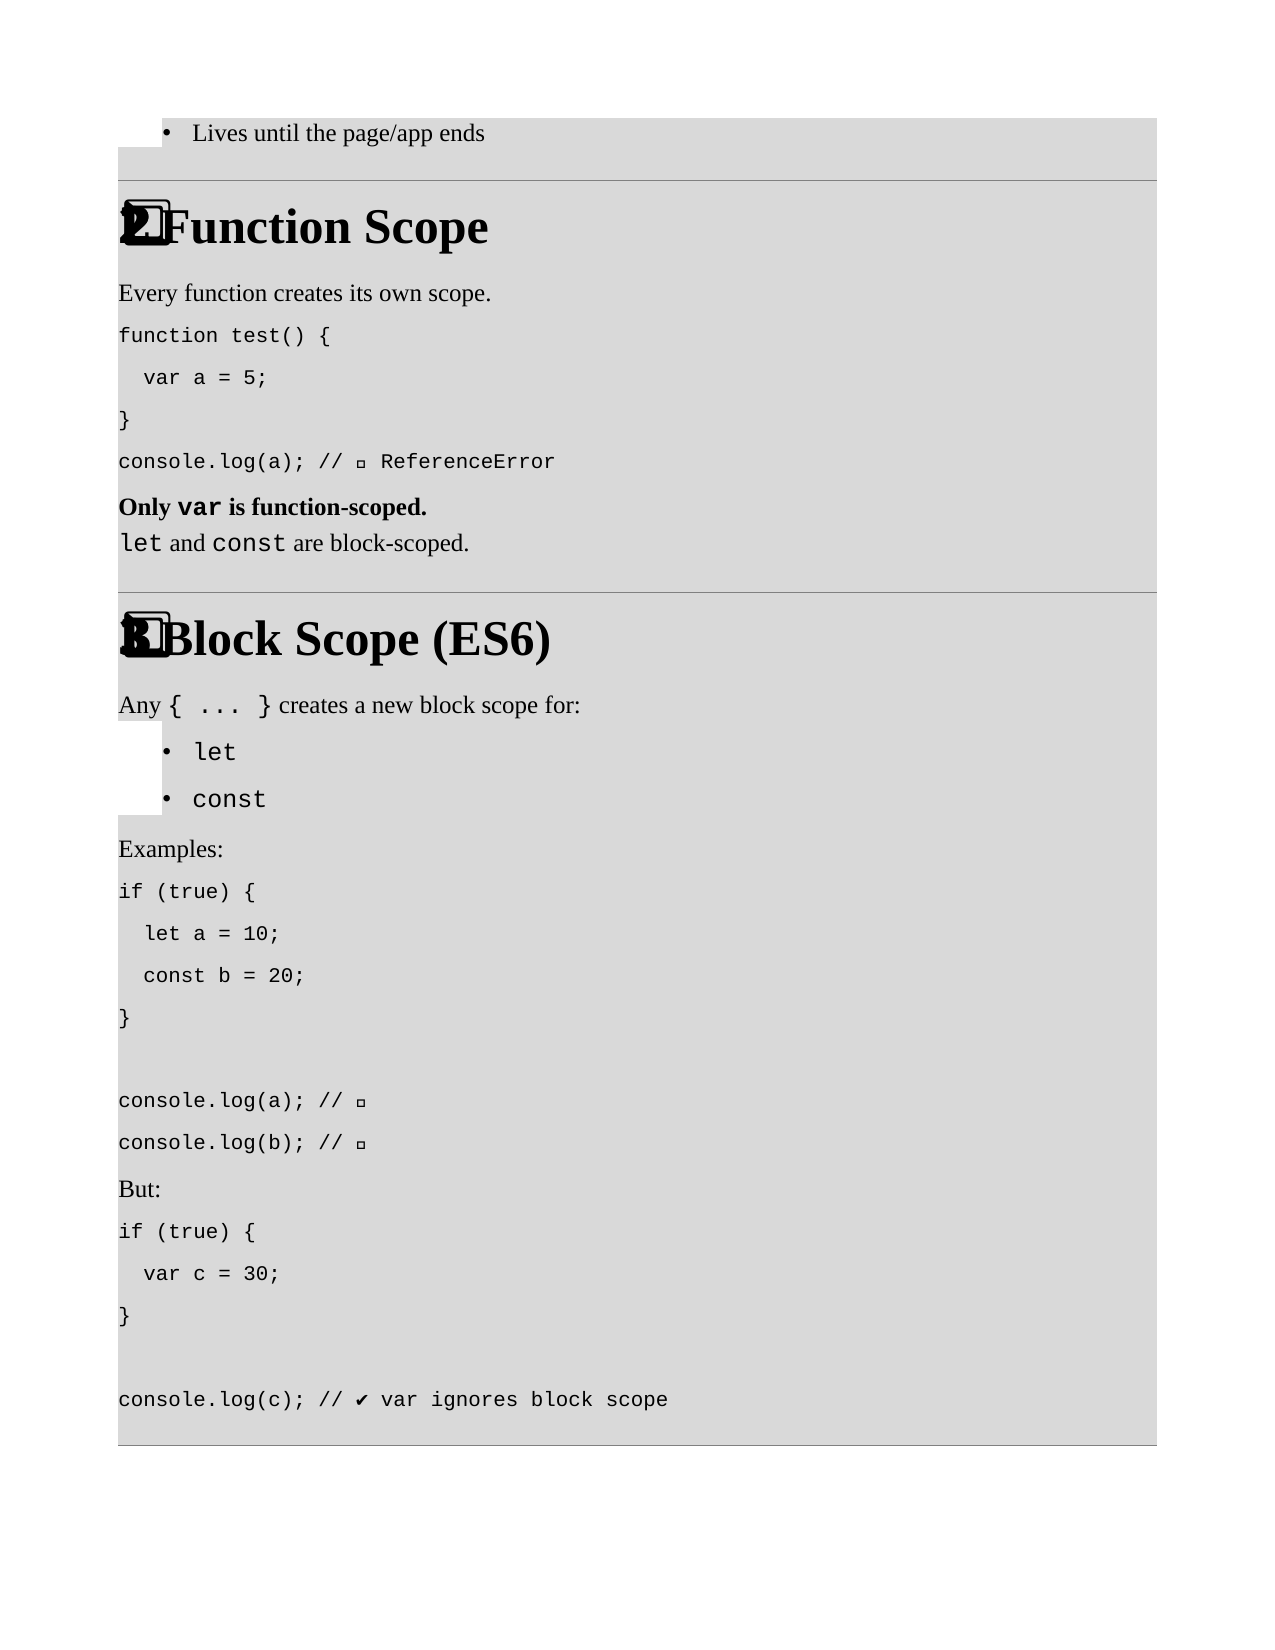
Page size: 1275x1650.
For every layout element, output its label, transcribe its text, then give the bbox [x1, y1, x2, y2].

text Any { ... } creates a new block scope for: [118, 690, 1157, 721]
text Examples: [118, 834, 1157, 863]
text console.log(a); // ❌ [118, 1090, 1157, 1114]
text var c = 30; [118, 1263, 1157, 1287]
subtitle 3️⃣ Block Scope (ES6) [118, 609, 1157, 667]
list const [162, 787, 1157, 815]
text Every function creates its own scope. [118, 278, 1157, 307]
text const b = 20; [118, 965, 1157, 989]
text console.log(a); // ❌ ReferenceError [118, 451, 1157, 474]
text if (true) { [118, 881, 1157, 905]
text } [118, 1305, 1157, 1329]
text } [118, 409, 1157, 433]
text But: [118, 1174, 1157, 1203]
text } [118, 1007, 1157, 1030]
text let a = 10; [118, 923, 1157, 947]
text function test() { [118, 325, 1157, 349]
text console.log(c); // ✔ var ignores block scope [118, 1388, 1157, 1412]
list Lives until the page/app ends [162, 118, 1157, 147]
text console.log(b); // ❌ [118, 1132, 1157, 1156]
text if (true) { [118, 1221, 1157, 1245]
text var a = 5; [118, 367, 1157, 391]
subtitle 2️⃣ Function Scope [118, 197, 1157, 255]
list let [162, 740, 1157, 768]
text Only var is function-scoped. let and const are block-scoped. [118, 492, 1157, 558]
